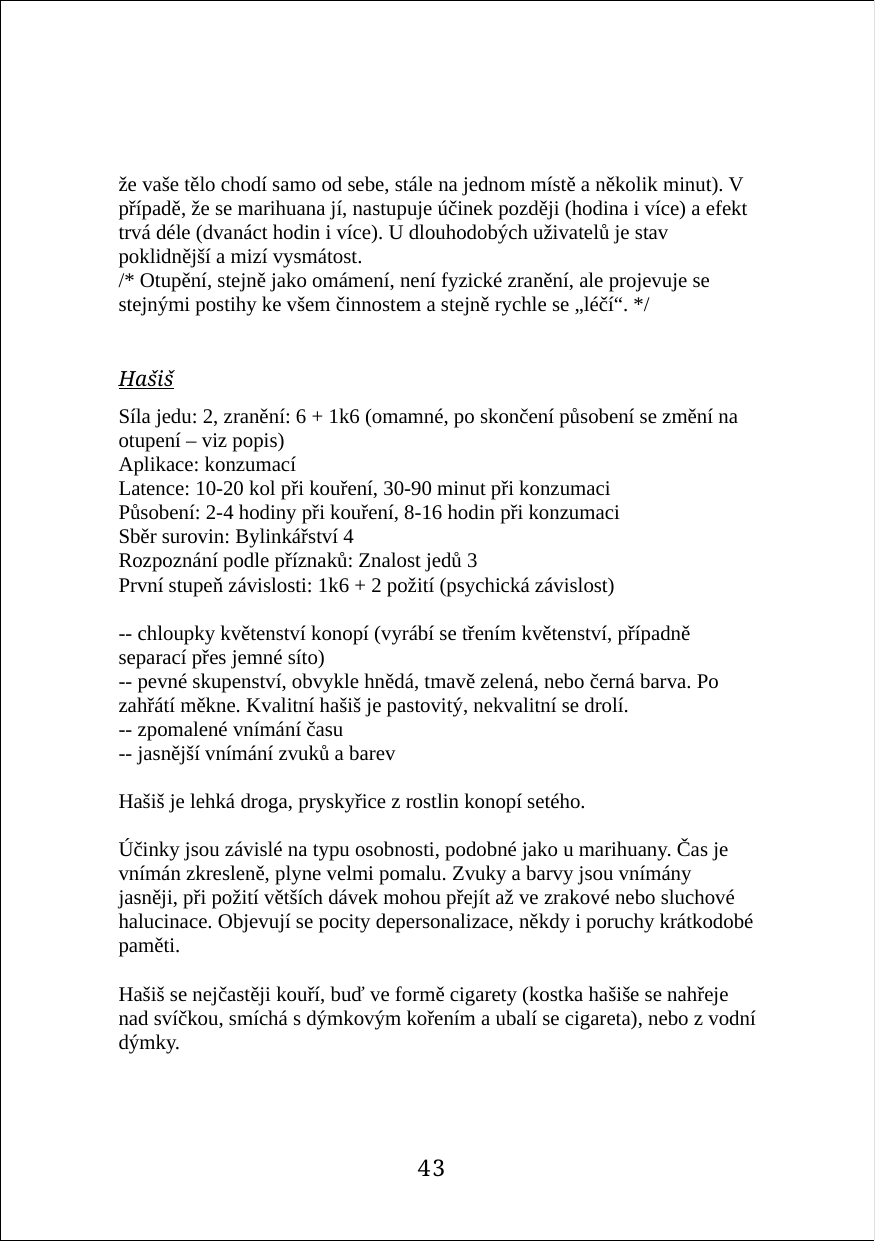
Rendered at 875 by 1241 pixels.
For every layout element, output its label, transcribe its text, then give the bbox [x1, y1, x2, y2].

text Hašiš je lehká droga, pryskyřice z rostlin konopí setého. [118, 789, 756, 813]
text Hašiš se nejčastěji kouří, buď ve formě cigarety (kostka hašiše se nahřeje nad svíčkou, smíchá s dýmkovým kořením a ubalí se cigareta), nebo z vodní dýmky. [118, 982, 756, 1054]
text Síla jedu: 2, zranění: 6 + 1k6 (omamné, po skončení působení se změní na otupení – viz popis) [118, 404, 756, 452]
text -- zpomalené vnímání času [118, 717, 756, 741]
text že vaše tělo chodí samo od sebe, stále na jednom místě a několik minut). V případě, že se marihuana jí, nastupuje účinek později (hodina i více) a efekt trvá déle (dvanáct hodin i více). U dlouhodobých uživatelů je stav poklidnější a mizí vysmátost. [118, 172, 756, 268]
text Sběr surovin: Bylinkářství 4 [118, 524, 756, 548]
text -- chloupky květenství konopí (vyrábí se třením květenství, případně separací přes jemné síto) [118, 621, 756, 669]
text Rozpoznání podle příznaků: Znalost jedů 3 [118, 548, 756, 572]
text Působení: 2-4 hodiny při kouření, 8-16 hodin při konzumaci [118, 500, 756, 524]
text Účinky jsou závislé na typu osobnosti, podobné jako u marihuany. Čas je vnímán zkresleně, plyne velmi pomalu. Zvuky a barvy jsou vnímány jasněji, při požití větších dávek mohou přejít až ve zrakové nebo sluchové halucinace. Objevují se pocity depersonalizace, někdy i poruchy krátkodobé paměti. [118, 837, 756, 957]
text /* Otupění, stejně jako omámení, není fyzické zranění, ale projevuje se stejnými postihy ke všem činnostem a stejně rychle se „léčí“. */ [118, 268, 756, 316]
text Latence: 10-20 kol při kouření, 30-90 minut při konzumaci [118, 476, 756, 500]
text -- pevné skupenství, obvykle hnědá, tmavě zelená, nebo černá barva. Po zahřátí měkne. Kvalitní hašiš je pastovitý, nekvalitní se drolí. [118, 669, 756, 717]
subtitle Hašiš [118, 364, 756, 392]
text Aplikace: konzumací [118, 452, 756, 476]
text -- jasnější vnímání zvuků a barev [118, 741, 756, 765]
text První stupeň závislosti: 1k6 + 2 požití (psychická závislost) [118, 572, 756, 597]
